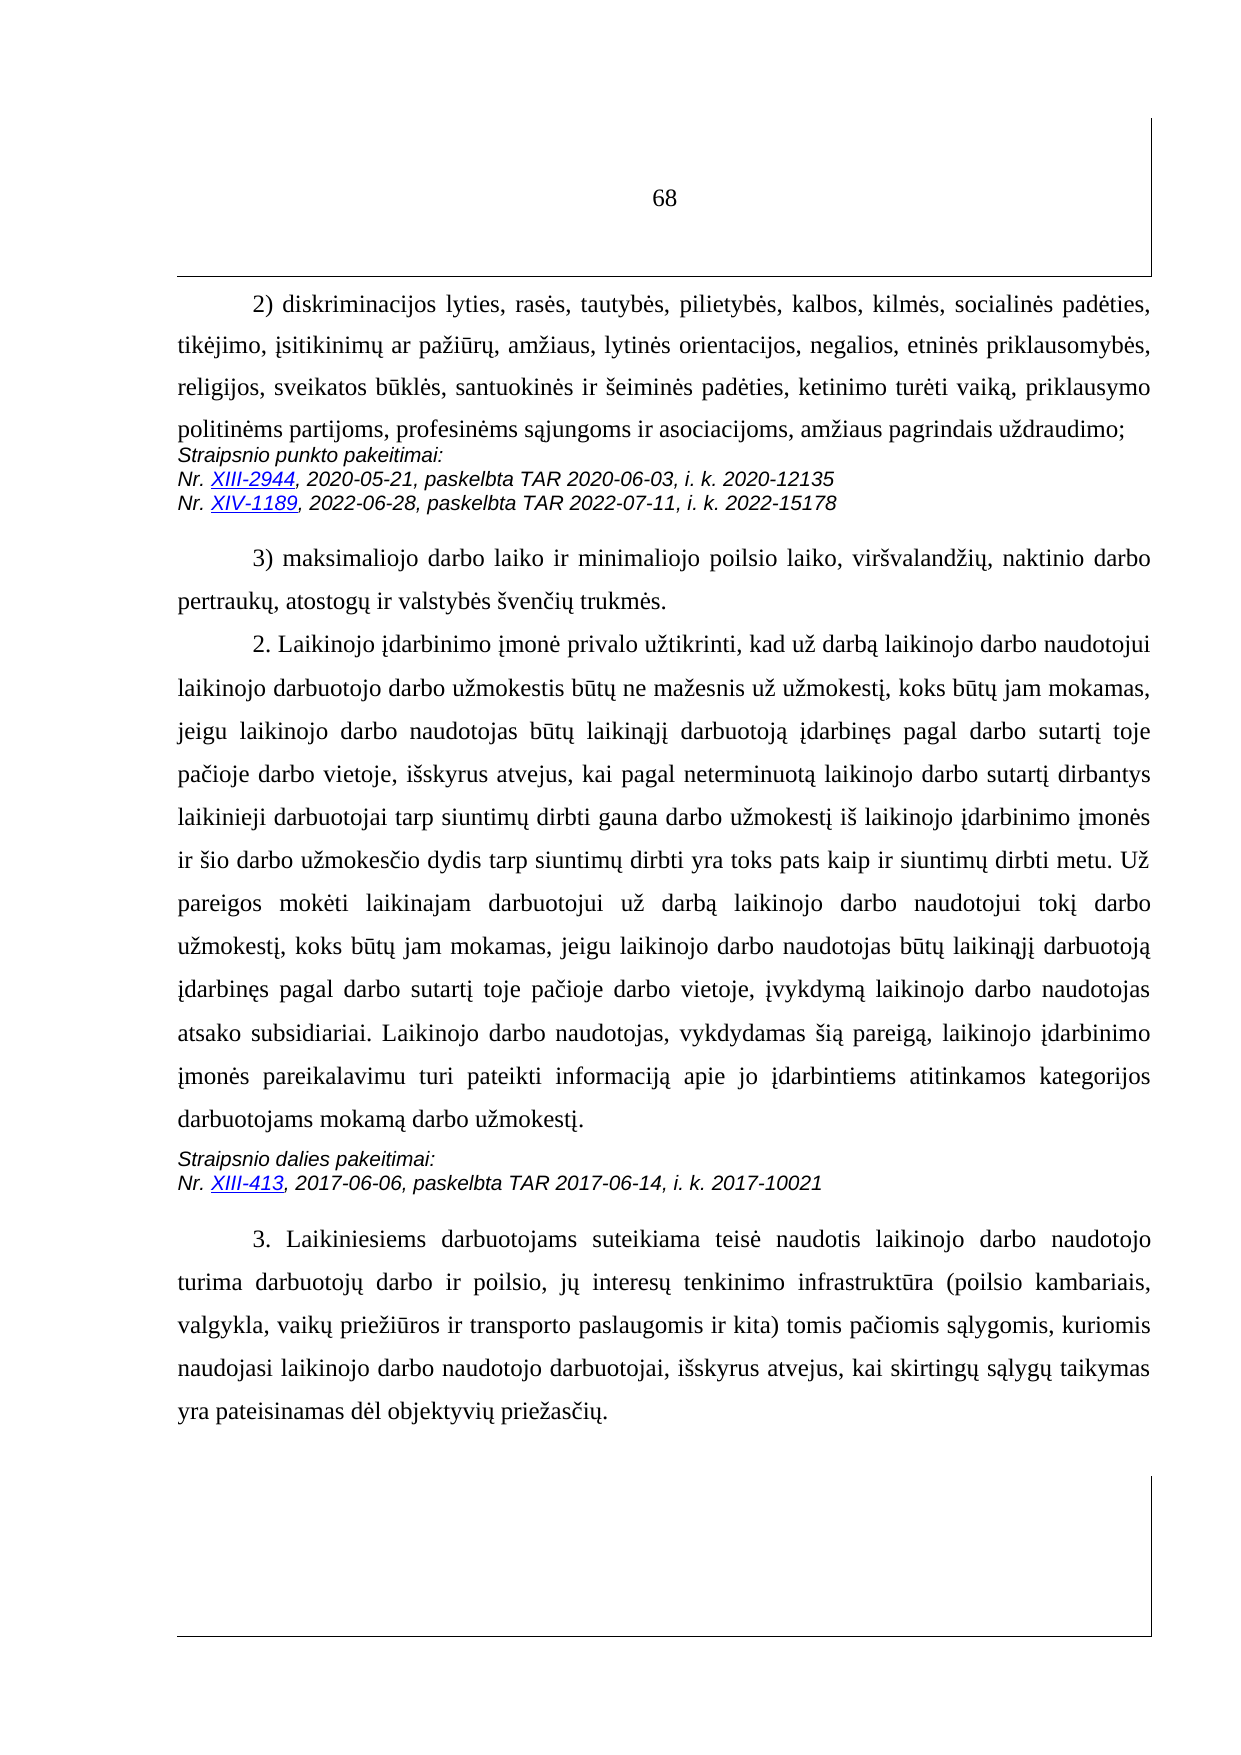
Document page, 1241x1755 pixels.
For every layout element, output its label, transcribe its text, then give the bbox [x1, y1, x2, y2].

text 2. Laikinojo įdarbinimo įmonė privalo užtikrinti, kad už darbą laikinojo darbo naudotojui laikinojo darbuotojo darbo užmokestis būtų ne mažesnis už užmokestį, koks būtų jam mokamas, jeigu laikinojo darbo naudotojas būtų laikinąjį darbuotoją įdarbinęs pagal darbo sutartį toje pačioje darbo vietoje, išskyrus atvejus, kai pagal neterminuotą laikinojo darbo sutartį dirbantys laikinieji darbuotojai tarp siuntimų dirbti gauna darbo užmokestį iš laikinojo įdarbinimo įmonės ir šio darbo užmokesčio dydis tarp siuntimų dirbti yra toks pats kaip ir siuntimų dirbti metu. Už pareigos mokėti laikinajam darbuotojui už darbą laikinojo darbo naudotojui tokį darbo užmokestį, koks būtų jam mokamas, jeigu laikinojo darbo naudotojas būtų laikinąjį darbuotoją įdarbinęs pagal darbo sutartį toje pačioje darbo vietoje, įvykdymą laikinojo darbo naudotojas atsako subsidiariai. Laikinojo darbo naudotojas, vykdydamas šią pareigą, laikinojo įdarbinimo įmonės pareikalavimu turi pateikti informaciją apie jo įdarbintiems atitinkamos kategorijos darbuotojams mokamą darbo užmokestį. [177, 629, 1152, 1133]
text Straipsnio punkto pakeitimai: [177, 443, 1152, 467]
text 2) diskriminacijos lyties, rasės, tautybės, pilietybės, kalbos, kilmės, socialinės padėties, tikėjimo, įsitikinimų ar pažiūrų, amžiaus, lytinės orientacijos, negalios, etninės priklausomybės, religijos, sveikatos būklės, santuokinės ir šeiminės padėties, ketinimo turėti vaiką, priklausymo politinėms partijoms, profesinėms sąjungoms ir asociacijoms, amžiaus pagrindais uždraudimo; [177, 276, 1152, 443]
text 3) maksimaliojo darbo laiko ir minimaliojo poilsio laiko, viršvalandžių, naktinio darbo pertraukų, atostogų ir valstybės švenčių trukmės. [177, 543, 1152, 615]
text Nr. XIV-1189, 2022-06-28, paskelbta TAR 2022-07-11, i. k. 2022-15178 [177, 491, 1152, 514]
text Nr. XIII-413, 2017-06-06, paskelbta TAR 2017-06-14, i. k. 2017-10021 [177, 1171, 1152, 1195]
text Nr. XIII-2944, 2020-05-21, paskelbta TAR 2020-06-03, i. k. 2020-12135 [177, 467, 1152, 491]
text Straipsnio dalies pakeitimai: [177, 1147, 1152, 1171]
text 3. Laikiniesiems darbuotojams suteikiama teisė naudotis laikinojo darbo naudotojo turima darbuotojų darbo ir poilsio, jų interesų tenkinimo infrastruktūra (poilsio kambariais, valgykla, vaikų priežiūros ir transporto paslaugomis ir kita) tomis pačiomis sąlygomis, kuriomis naudojasi laikinojo darbo naudotojo darbuotojai, išskyrus atvejus, kai skirtingų sąlygų taikymas yra pateisinamas dėl objektyvių priežasčių. [177, 1224, 1152, 1425]
